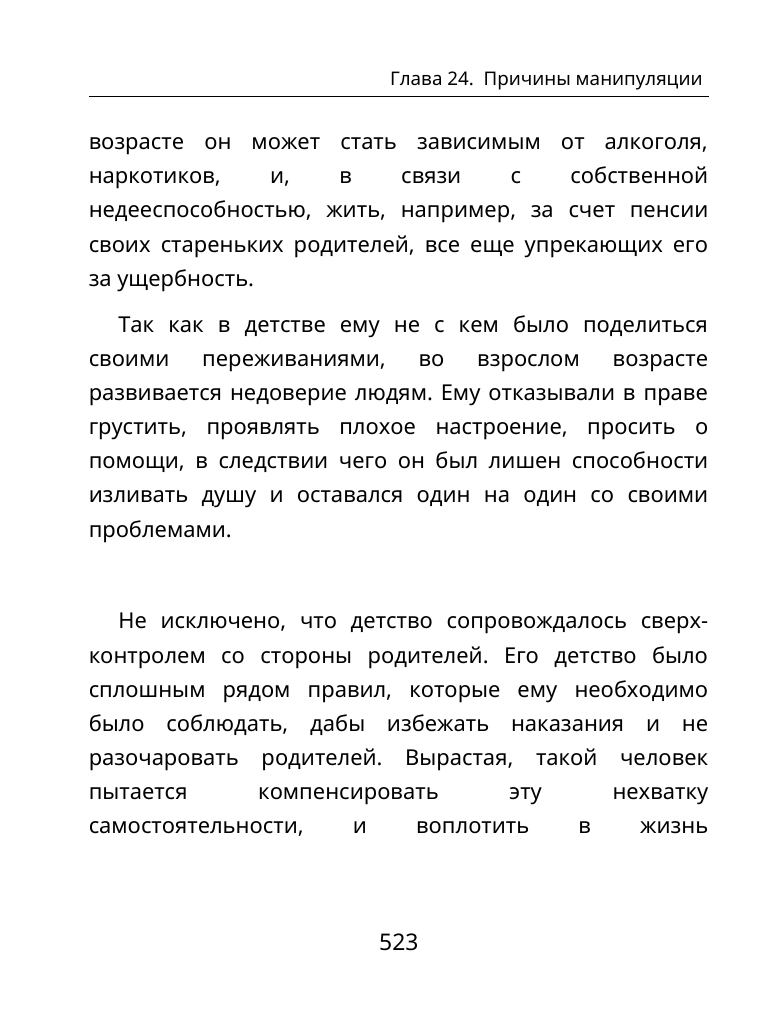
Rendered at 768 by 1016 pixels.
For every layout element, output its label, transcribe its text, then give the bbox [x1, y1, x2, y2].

text Так как в детстве ему не с кем было поделиться своими переживаниями, во взрослом возрасте развивается недоверие людям. Ему отказывали в праве грустить, проявлять плохое настроение, просить о помощи, в следствии чего он был лишен способности изливать душу и оставался один на один со своими проблемами. [88, 309, 709, 543]
text Не исключено, что детство сопровождалось сверх-контролем со стороны родителей. Его детство было сплошным рядом правил, которые ему необходимо было соблюдать, дабы избежать наказания и не разочаровать родителей. Вырастая, такой человек пытается компенсировать эту нехватку самостоятельности, и воплотить в жизнь [88, 606, 709, 840]
text возрасте он может стать зависимым от алкоголя, наркотиков, и, в связи с собственной недееспособностью, жить, например, за счет пенсии своих стареньких родителей, все еще упрекающих его за ущербность. [88, 126, 709, 292]
